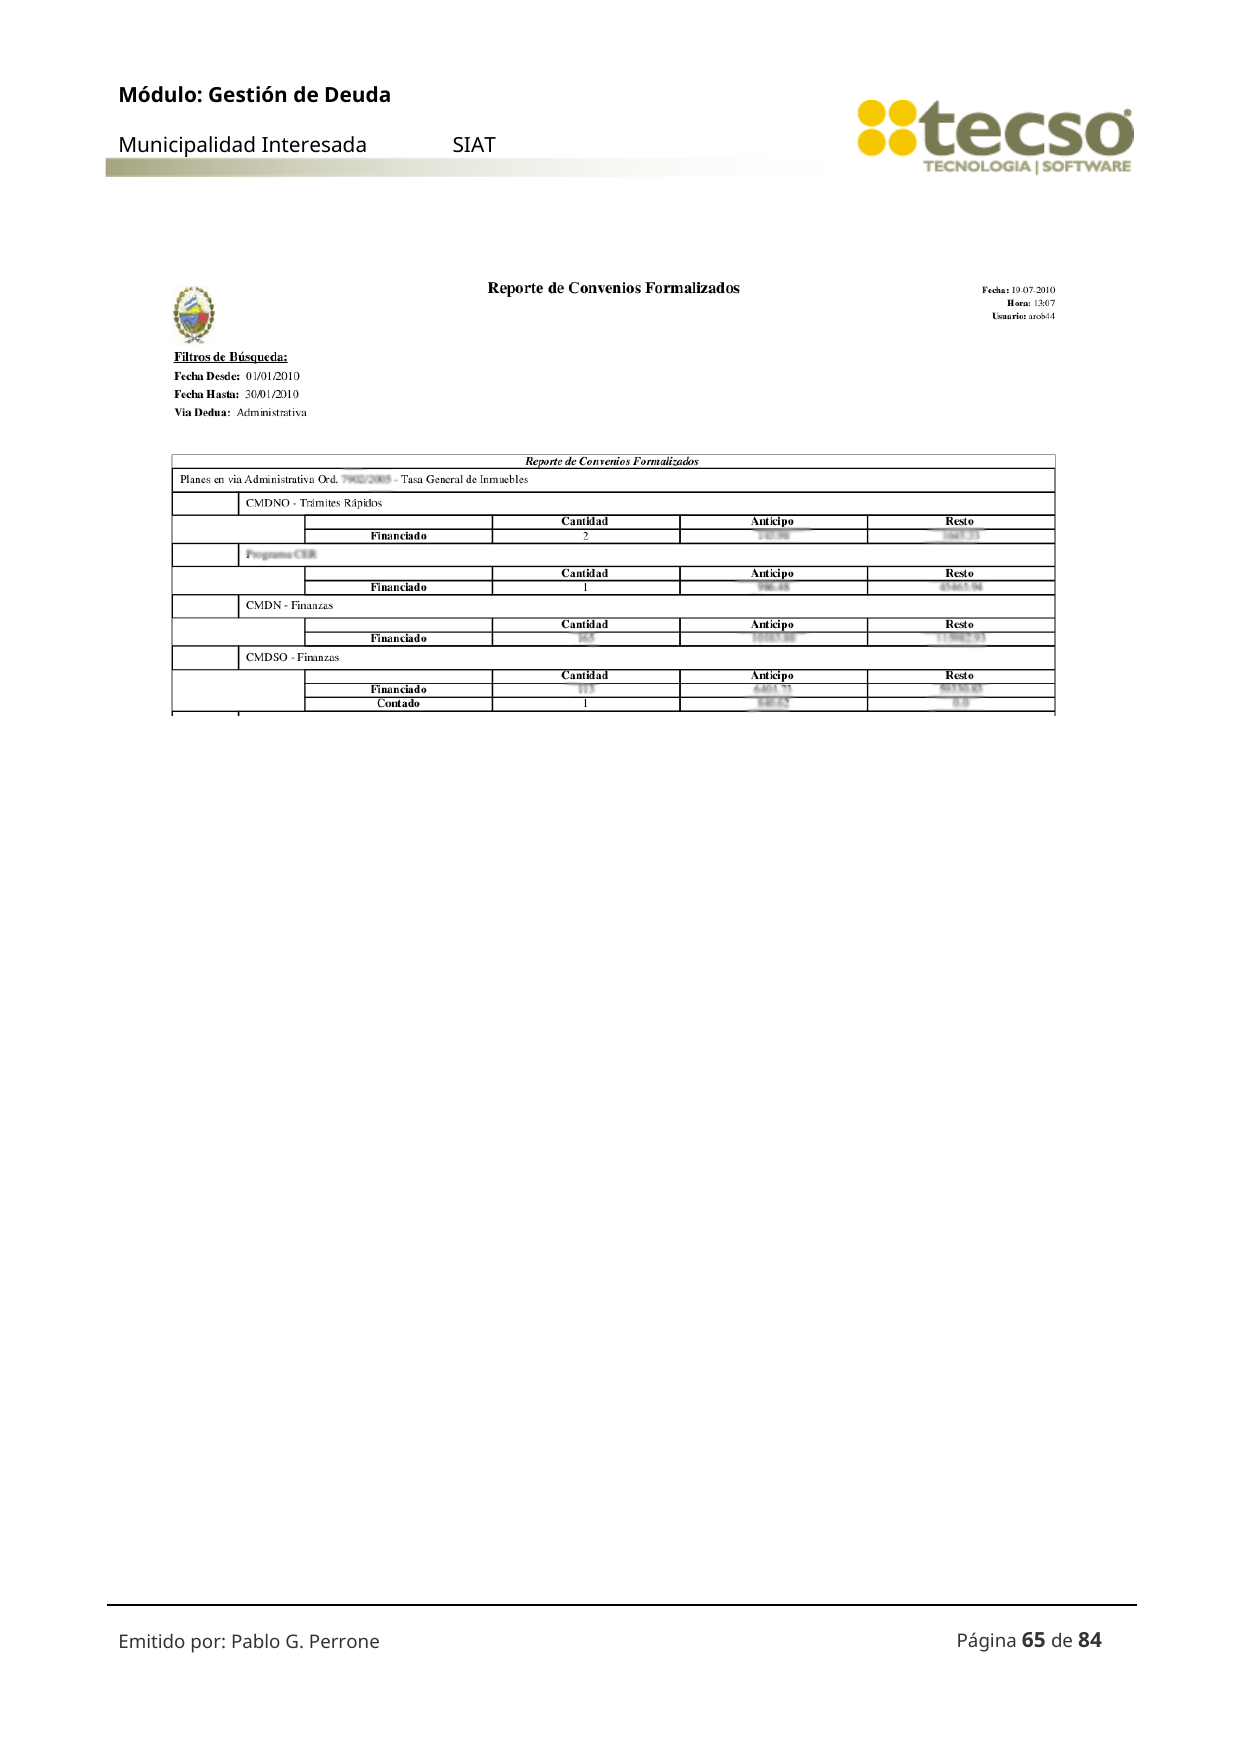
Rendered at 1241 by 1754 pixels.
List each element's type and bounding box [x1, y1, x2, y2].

picture [159, 252, 1081, 716]
picture [105, 100, 1134, 177]
